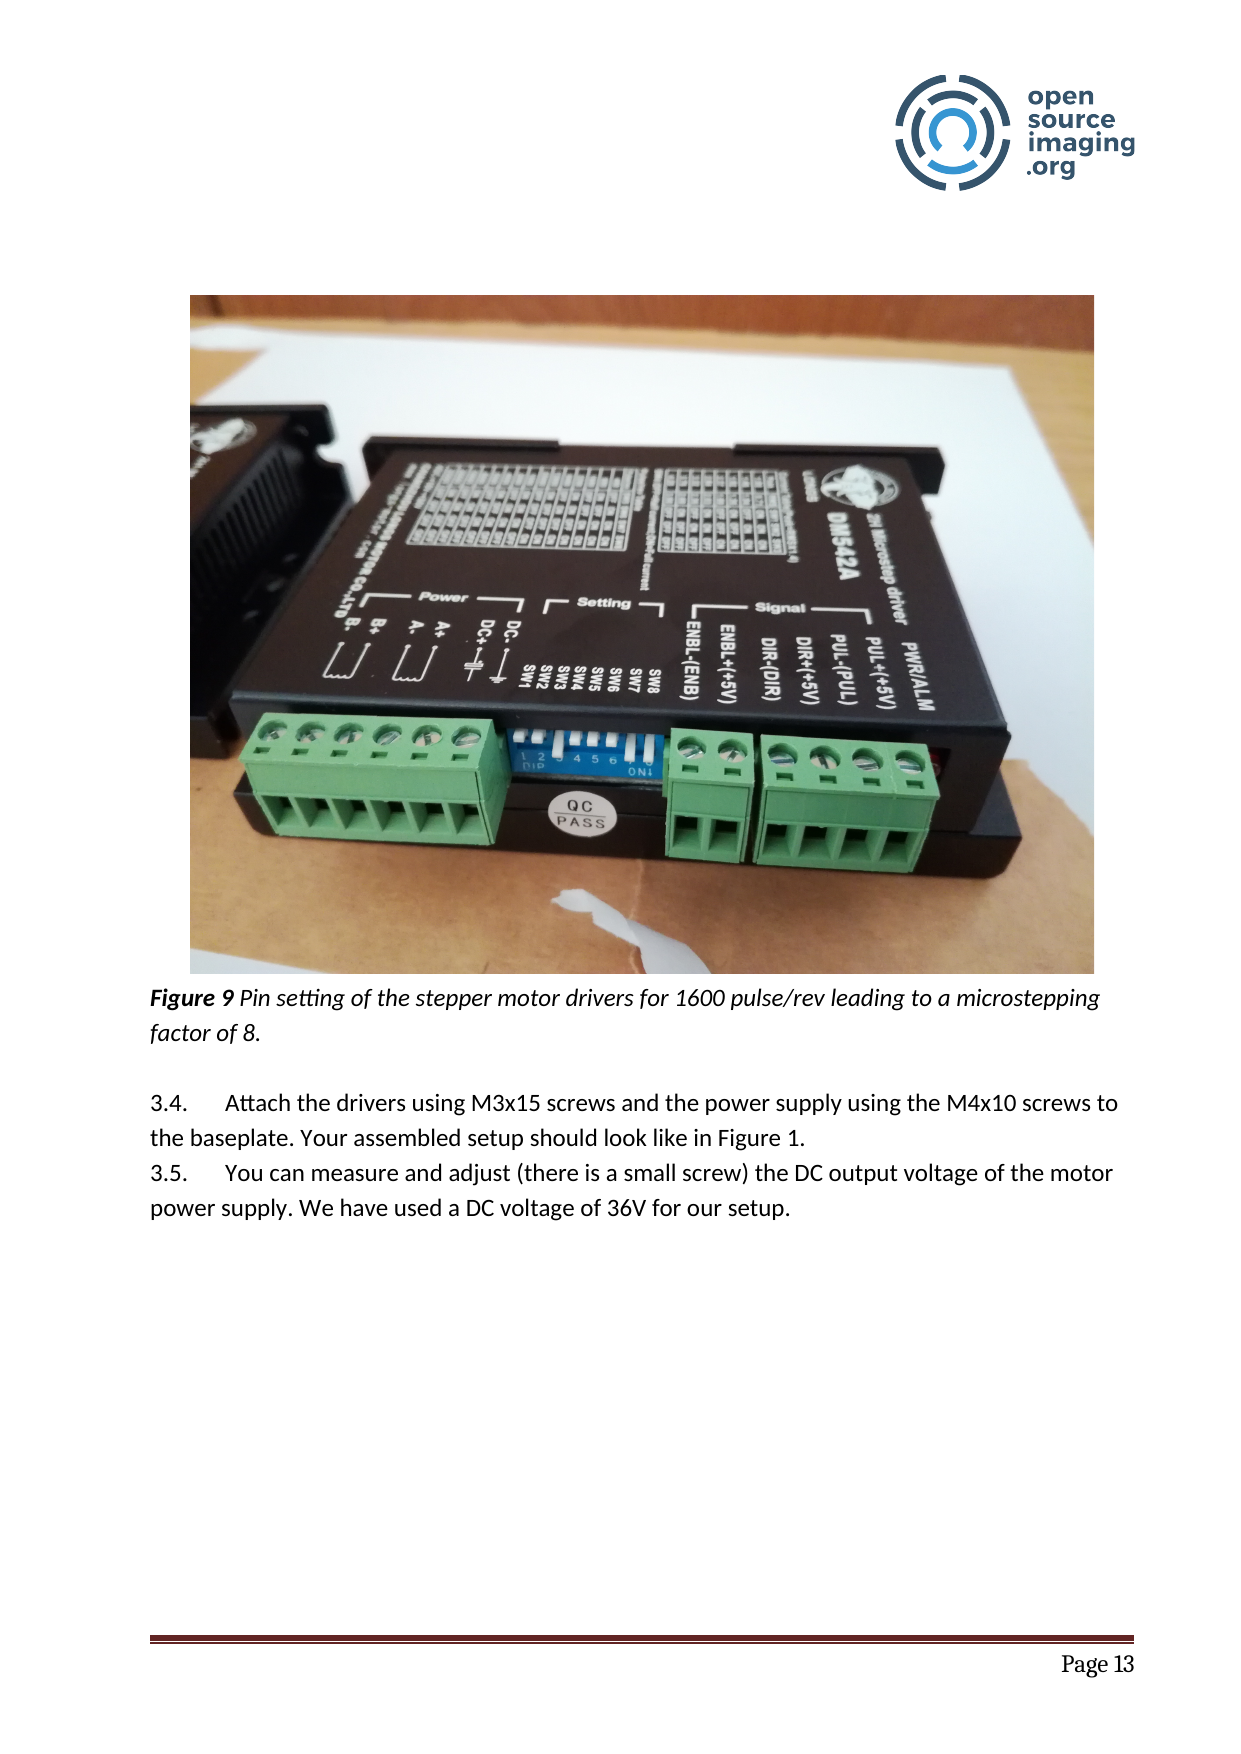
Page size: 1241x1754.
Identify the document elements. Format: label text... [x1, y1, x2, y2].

picture [190, 295, 1095, 974]
list Figure 9 Pin setting of the stepper motor drivers for 1600 pulse/rev leading to a microstepping factor of 8. [150, 271, 1134, 1048]
list Attach the drivers using M3x15 screws and the power supply using the M4x10 screws to the baseplate. Your assembled setup should look like in Figure 1. [150, 1088, 1134, 1153]
list You can measure and adjust (there is a small screw) the DC output voltage of the motor power supply. We have used a DC voltage of 36V for our setup. [150, 1158, 1134, 1223]
picture [895, 75, 1135, 191]
